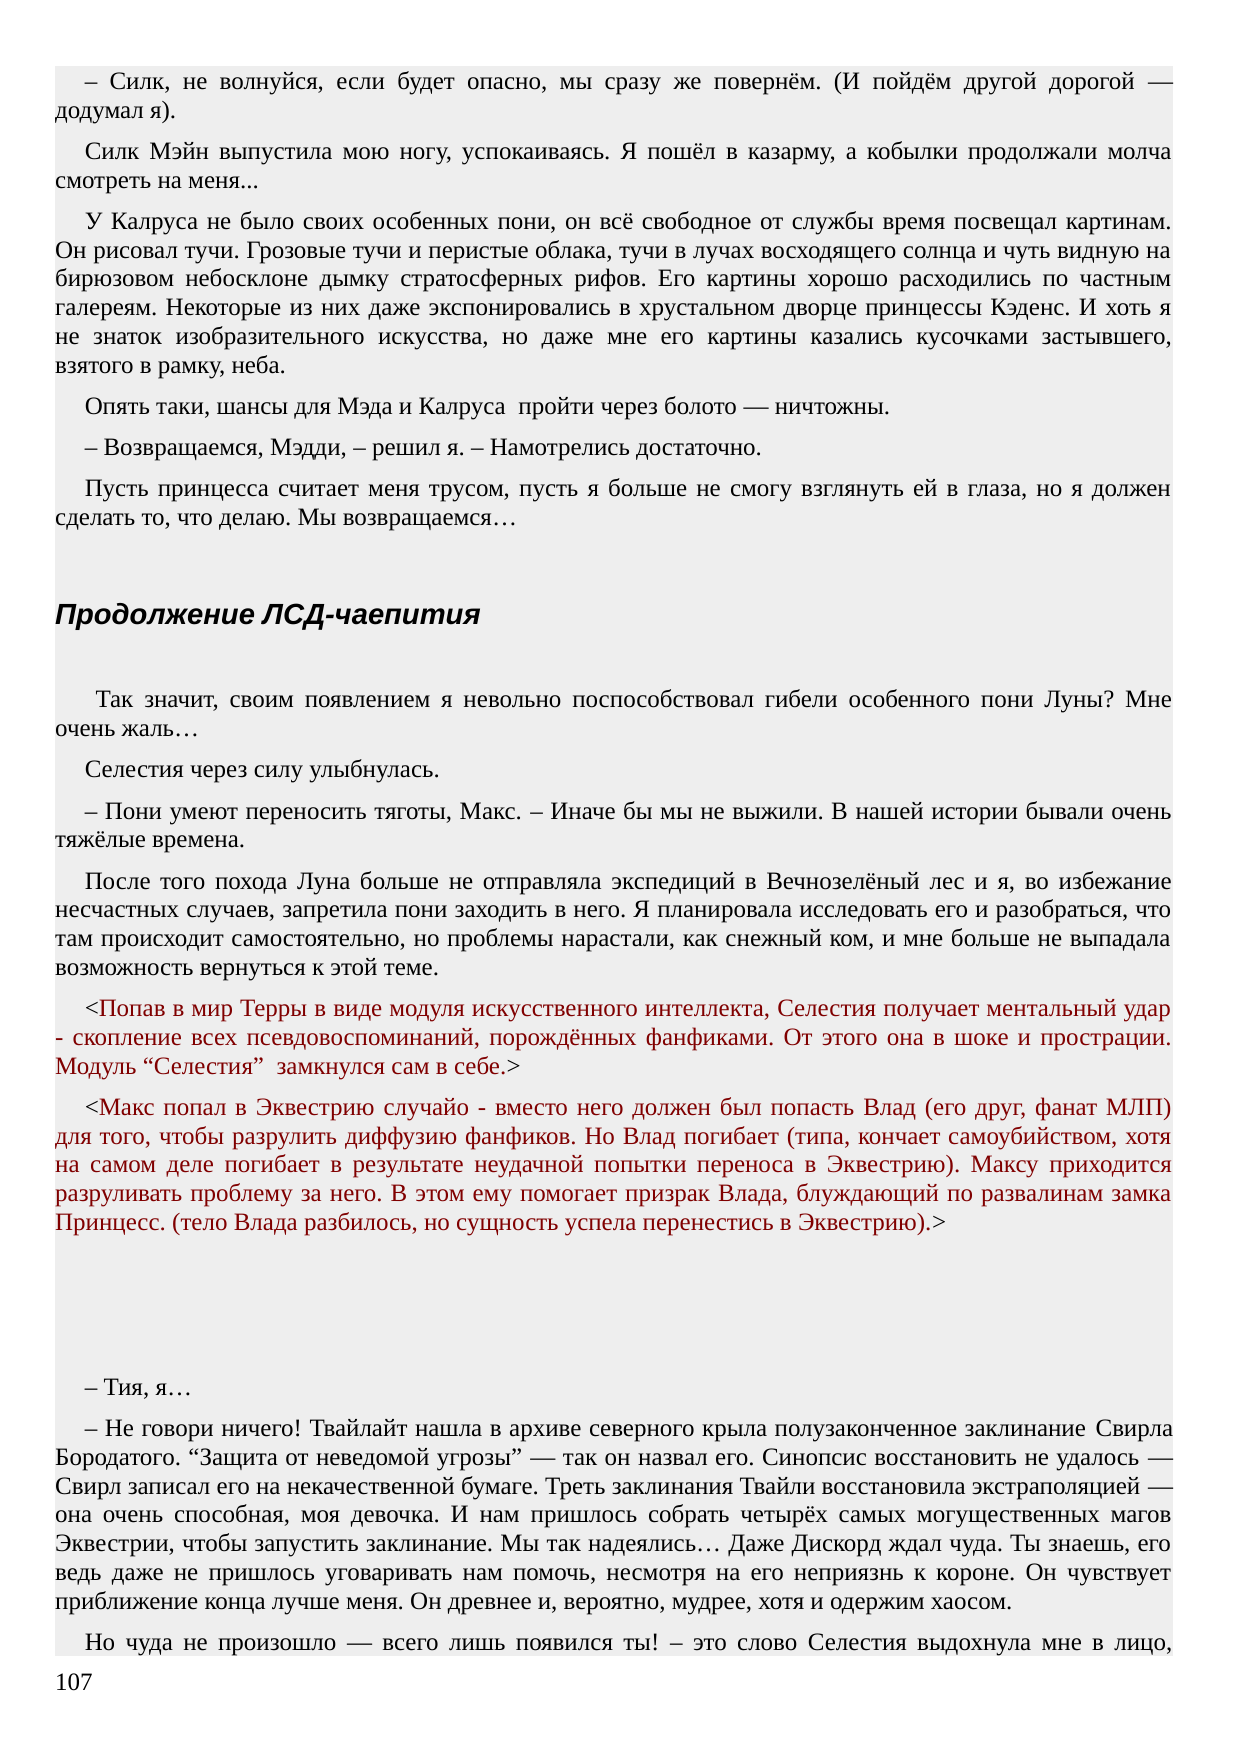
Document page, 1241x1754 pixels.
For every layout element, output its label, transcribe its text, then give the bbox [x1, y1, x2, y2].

text – Не говори ничего! Твайлайт нашла в архиве северного крыла полузаконченное заклинание Cвирла Бородатого. “Защита от неведомой угрозы” — так он назвал его. Синопсис восстановить не удалось — Свирл записал его на некачественной бумаге. Треть заклинания Твайли восстановила экстраполяцией — она очень способная, моя девочка. И нам пришлось собрать четырёх самых могущественных магов Эквестрии, чтобы запустить заклинание. Мы так надеялись… Даже Дискорд ждал чуда. Ты знаешь, его ведь даже не пришлось уговаривать нам помочь, несмотря на его неприязнь к короне. Он чувствует приближение конца лучше меня. Он древнее и, вероятно, мудрее, хотя и одержим хаосом. [55, 1413, 1173, 1614]
text Опять таки, шансы для Мэда и Калруса пройти через болото — ничтожны. [55, 391, 1173, 420]
text – Возвращаемся, Мэдди, – решил я. – Намотрелись достаточно. [55, 432, 1173, 461]
text Силк Мэйн выпустила мою ногу, успокаиваясь. Я пошёл в казарму, а кобылки продолжали молча смотреть на меня... [55, 136, 1173, 193]
text Так значит, своим появлением я невольно поспособствовал гибели особенного пони Луны? Мне очень жаль… [55, 684, 1173, 742]
text <Макс попал в Эквестрию случайо - вместо него должен был попасть Влад (его друг, фанат МЛП) для того, чтобы разрулить диффузию фанфиков. Но Влад погибает (типа, кончает самоубийством, хотя на самом деле погибает в результате неудачной попытки переноса в Эквестрию). Максу приходится разруливать проблему за него. В этом ему помогает призрак Влада, блуждающий по развалинам замка Принцесс. (тело Влада разбилось, но сущность успела перенестись в Эквестрию).> [55, 1092, 1173, 1236]
text Но чуда не произошло — всего лишь появился ты! – это слово Селестия выдохнула мне в лицо, [55, 1627, 1173, 1656]
text – Пони умеют переносить тяготы, Макс. – Иначе бы мы не выжили. В нашей истории бывали очень тяжёлые времена. [55, 796, 1173, 853]
text После того похода Луна больше не отправляла экспедиций в Вечнозелёный лес и я, во избежание несчастных случаев, запретила пони заходить в него. Я планировала исследовать его и разобраться, что там происходит самостоятельно, но проблемы нарастали, как снежный ком, и мне больше не выпадала возможность вернуться к этой теме. [55, 866, 1173, 981]
text <Попав в мир Терры в виде модуля искусственного интеллекта, Селестия получает ментальный удар - скопление всех псевдовоспоминаний, порождённых фанфиками. От этого она в шоке и прострации. Модуль “Селестия” замкнулся сам в себе.> [55, 993, 1173, 1079]
text – Тия, я… [55, 1372, 1173, 1401]
text Пусть принцесса считает меня трусом, пусть я больше не смогу взглянуть ей в глаза, но я должен сделать то, что делаю. Мы возвращаемся… [55, 473, 1173, 531]
text – Силк, не волнуйся, если будет опасно, мы сразу же повернём. (И пойдём другой дорогой — додумал я). [55, 66, 1173, 123]
text Селестия через силу улыбнулась. [55, 754, 1173, 783]
text У Калруса не было своих особенных пони, он всё свободное от службы время посвещал картинам. Он рисовал тучи. Грозовые тучи и перистые облака, тучи в лучах восходящего солнца и чуть видную на бирюзовом небосклоне дымку стратосферных рифов. Его картины хорошо расходились по частным галереям. Некоторые из них даже экспонировались в хрустальном дворце принцессы Кэденс. И хоть я не знаток изобразительного искусства, но даже мне его картины казались кусочками застывшего, взятого в рамку, неба. [55, 206, 1173, 378]
subtitle Продолжение ЛСД-чаепития [55, 597, 1173, 631]
